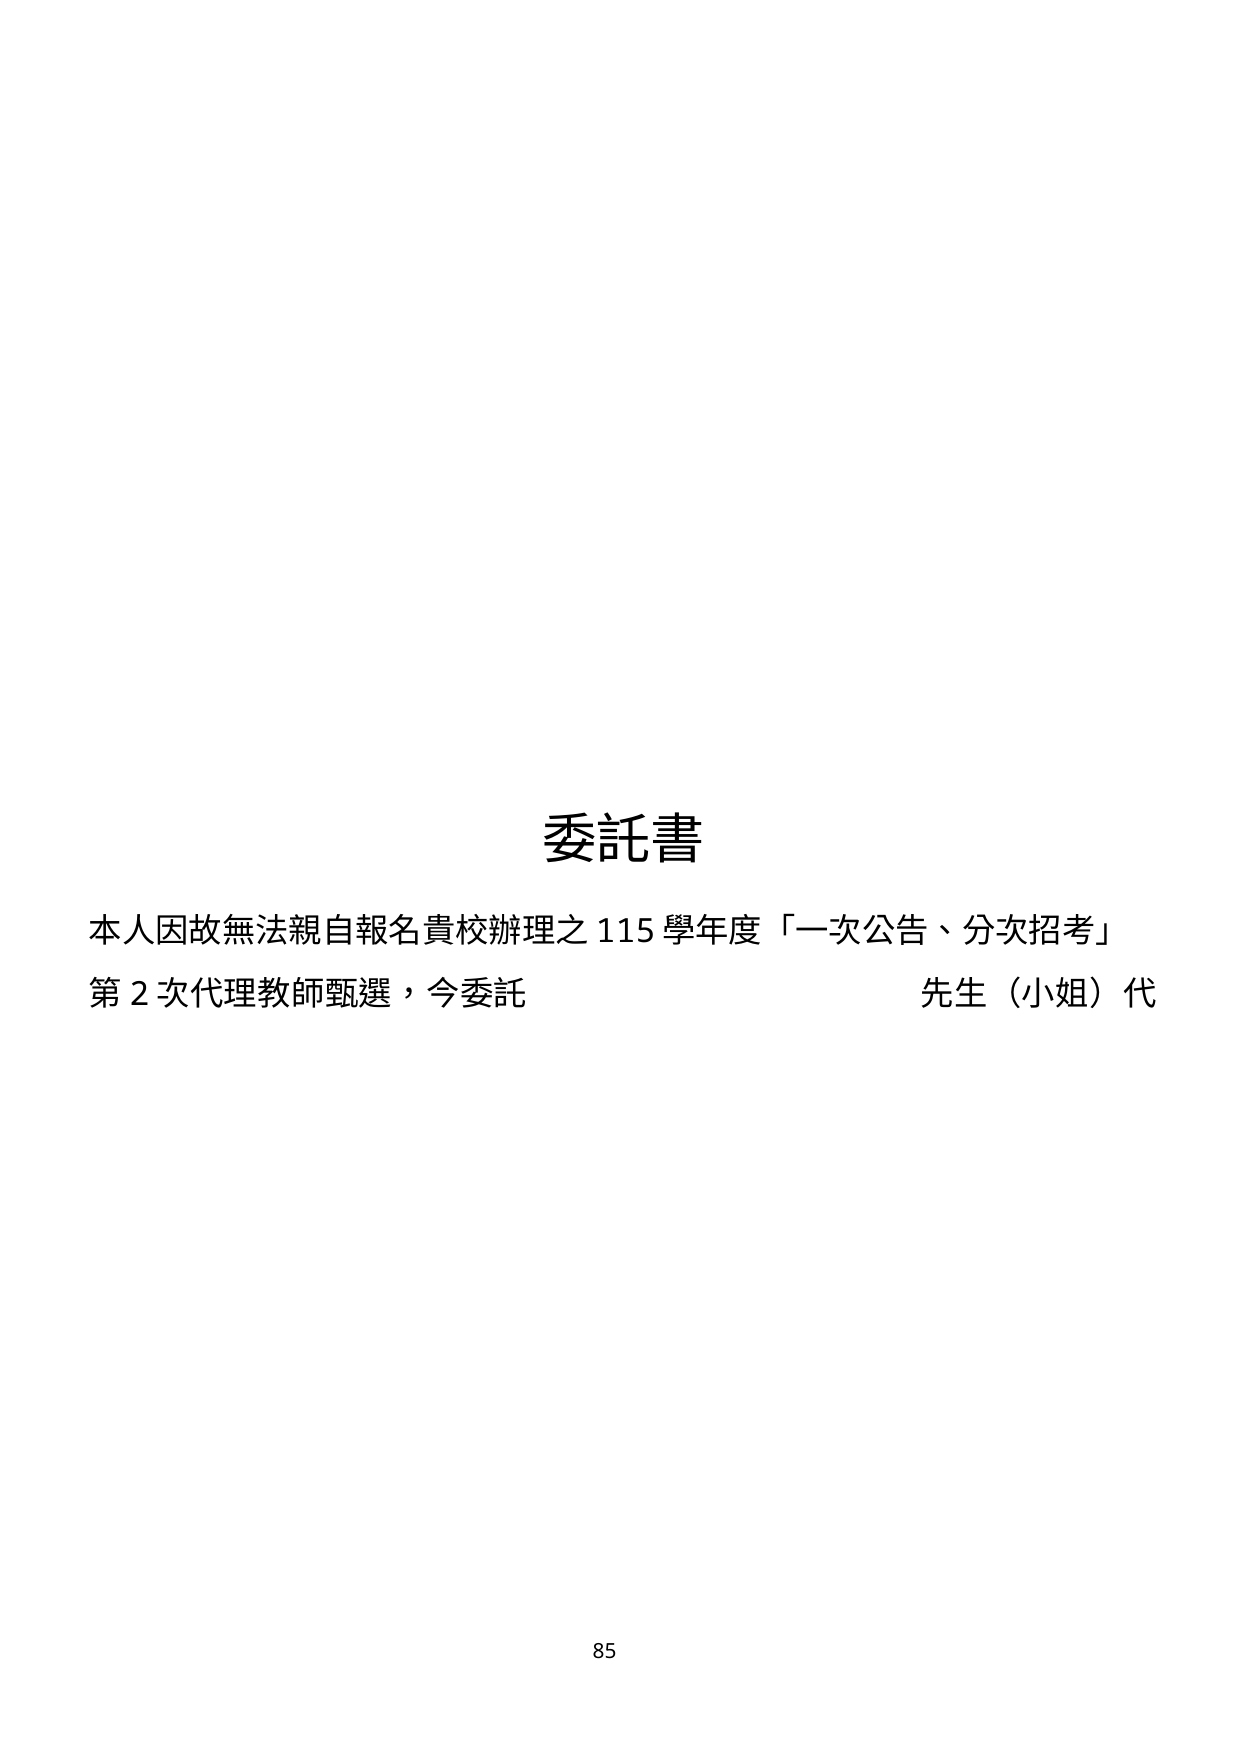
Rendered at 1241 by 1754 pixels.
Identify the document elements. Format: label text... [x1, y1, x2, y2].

text 本人因故無法親自報名貴校辦理之115學年度「一次公告、分次招考」 [89, 887, 1157, 949]
text 第2次代理教師甄選，今委託 先生（小姐）代 [89, 949, 1157, 1012]
text 委託書 [89, 762, 1157, 887]
